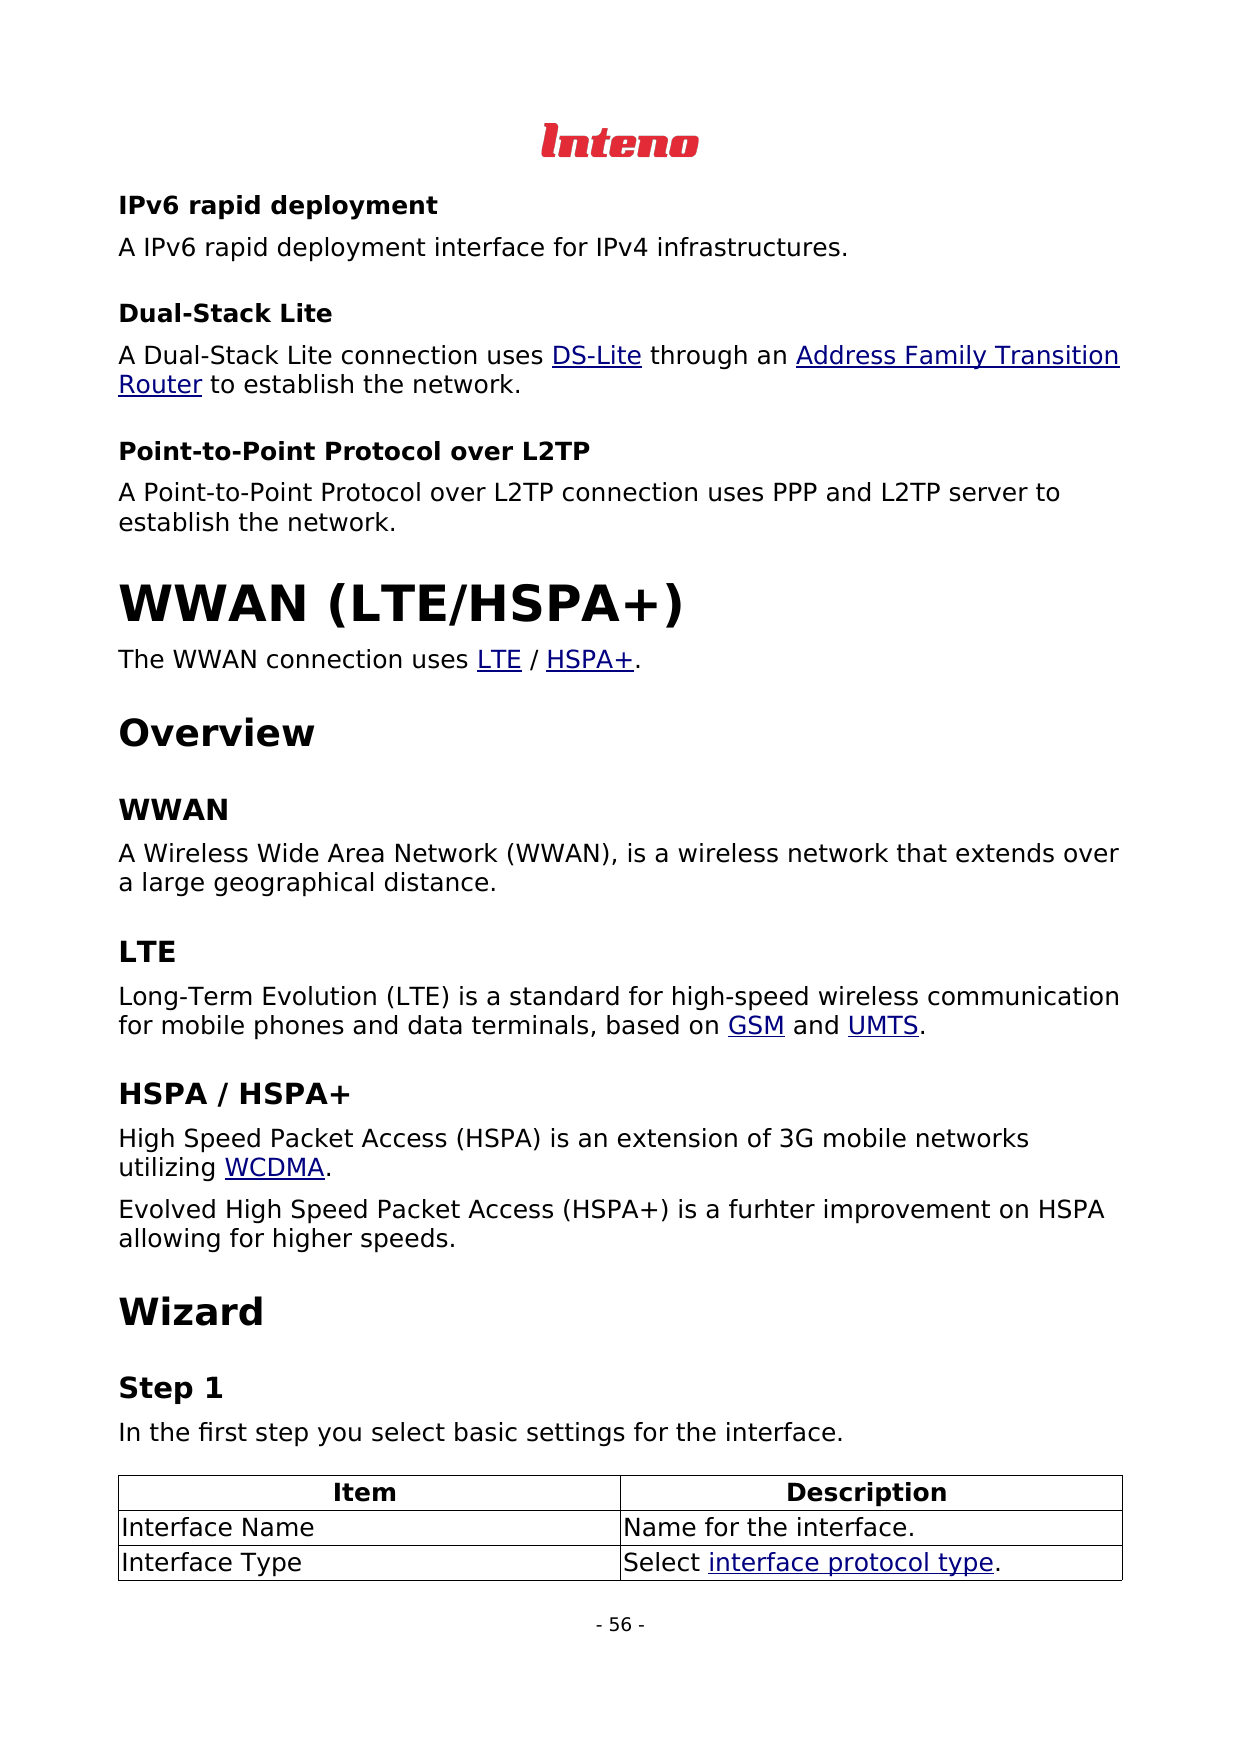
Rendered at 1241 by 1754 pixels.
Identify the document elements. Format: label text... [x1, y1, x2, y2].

table_header Item [119, 1476, 620, 1510]
subtitle IPv6 rapid deployment [118, 191, 1122, 220]
subtitle LTE [118, 935, 1122, 969]
text A Point-to-Point Protocol over L2TP connection uses PPP and L2TP server to establish the network. [118, 479, 1122, 537]
text High Speed Packet Access (HSPA) is an extension of 3G mobile networks utilizing WCDMA. [118, 1124, 1122, 1182]
table_cell Name for the interface. [621, 1511, 1122, 1545]
subtitle WWAN (LTE/HSPA+) [118, 574, 1122, 633]
subtitle Step 1 [118, 1372, 1122, 1406]
subtitle Point-to-Point Protocol over L2TP [118, 437, 1122, 466]
subtitle WWAN [118, 793, 1122, 827]
text Evolved High Speed Packet Access (HSPA+) is a furhter improvement on HSPA allowing for higher speeds. [118, 1195, 1122, 1253]
text Long-Term Evolution (LTE) is a standard for high-speed wireless communication for mobile phones and data terminals, based on GSM and UMTS. [118, 982, 1122, 1040]
picture [531, 118, 709, 162]
subtitle Overview [118, 712, 1122, 756]
subtitle Dual-Stack Lite [118, 299, 1122, 329]
subtitle HSPA / HSPA+ [118, 1078, 1122, 1112]
text A Dual-Stack Lite connection uses DS-Lite through an Address Family Transition Router to establish the network. [118, 341, 1122, 399]
table_cell Interface Name [119, 1511, 620, 1545]
text A Wireless Wide Area Network (WWAN), is a wireless network that extends over a large geographical distance. [118, 839, 1122, 898]
table_cell Interface Type [119, 1546, 620, 1580]
subtitle Wizard [118, 1291, 1122, 1334]
text A IPv6 rapid deployment interface for IPv4 infrastructures. [118, 233, 1122, 262]
text The WWAN connection uses LTE / HSPA+. [118, 645, 1122, 674]
table_header Description [621, 1476, 1122, 1510]
text In the first step you select basic settings for the interface. [118, 1418, 1122, 1447]
table_cell Select interface protocol type. [621, 1546, 1122, 1580]
